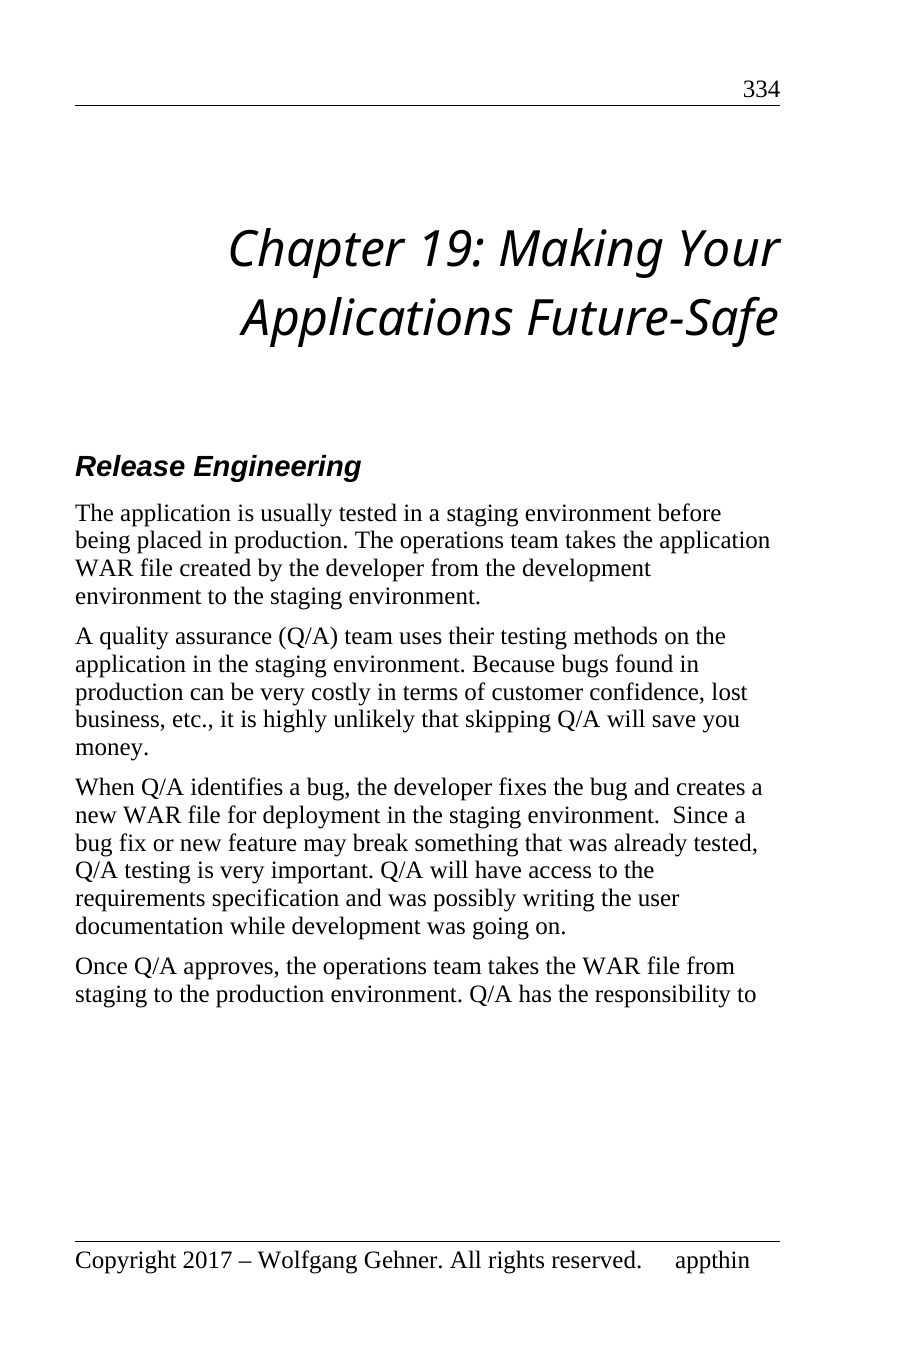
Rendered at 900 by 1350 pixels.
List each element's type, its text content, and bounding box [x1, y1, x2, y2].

text A quality assurance (Q/A) team uses their testing methods on the application in the staging environment. Because bugs found in production can be very costly in terms of customer confidence, lost business, etc., it is highly unlikely that skipping Q/A will save you money. [75, 622, 780, 761]
text Once Q/A approves, the operations team takes the WAR file from staging to the production environment. Q/A has the responsibility to [75, 952, 780, 1007]
subtitle Chapter 19: Making Your Applications Future-Safe [75, 213, 780, 350]
subtitle Release Engineering [75, 450, 780, 482]
text The application is usually tested in a staging environment before being placed in production. The operations team takes the application WAR file created by the developer from the development environment to the staging environment. [75, 499, 780, 610]
text When Q/A identifies a bug, the developer fixes the bug and creates a new WAR file for deployment in the staging environment. Since a bug fix or new feature may break something that was already tested, Q/A testing is very important. Q/A will have access to the requirements specification and was possibly writing the user documentation while development was going on. [75, 773, 780, 939]
